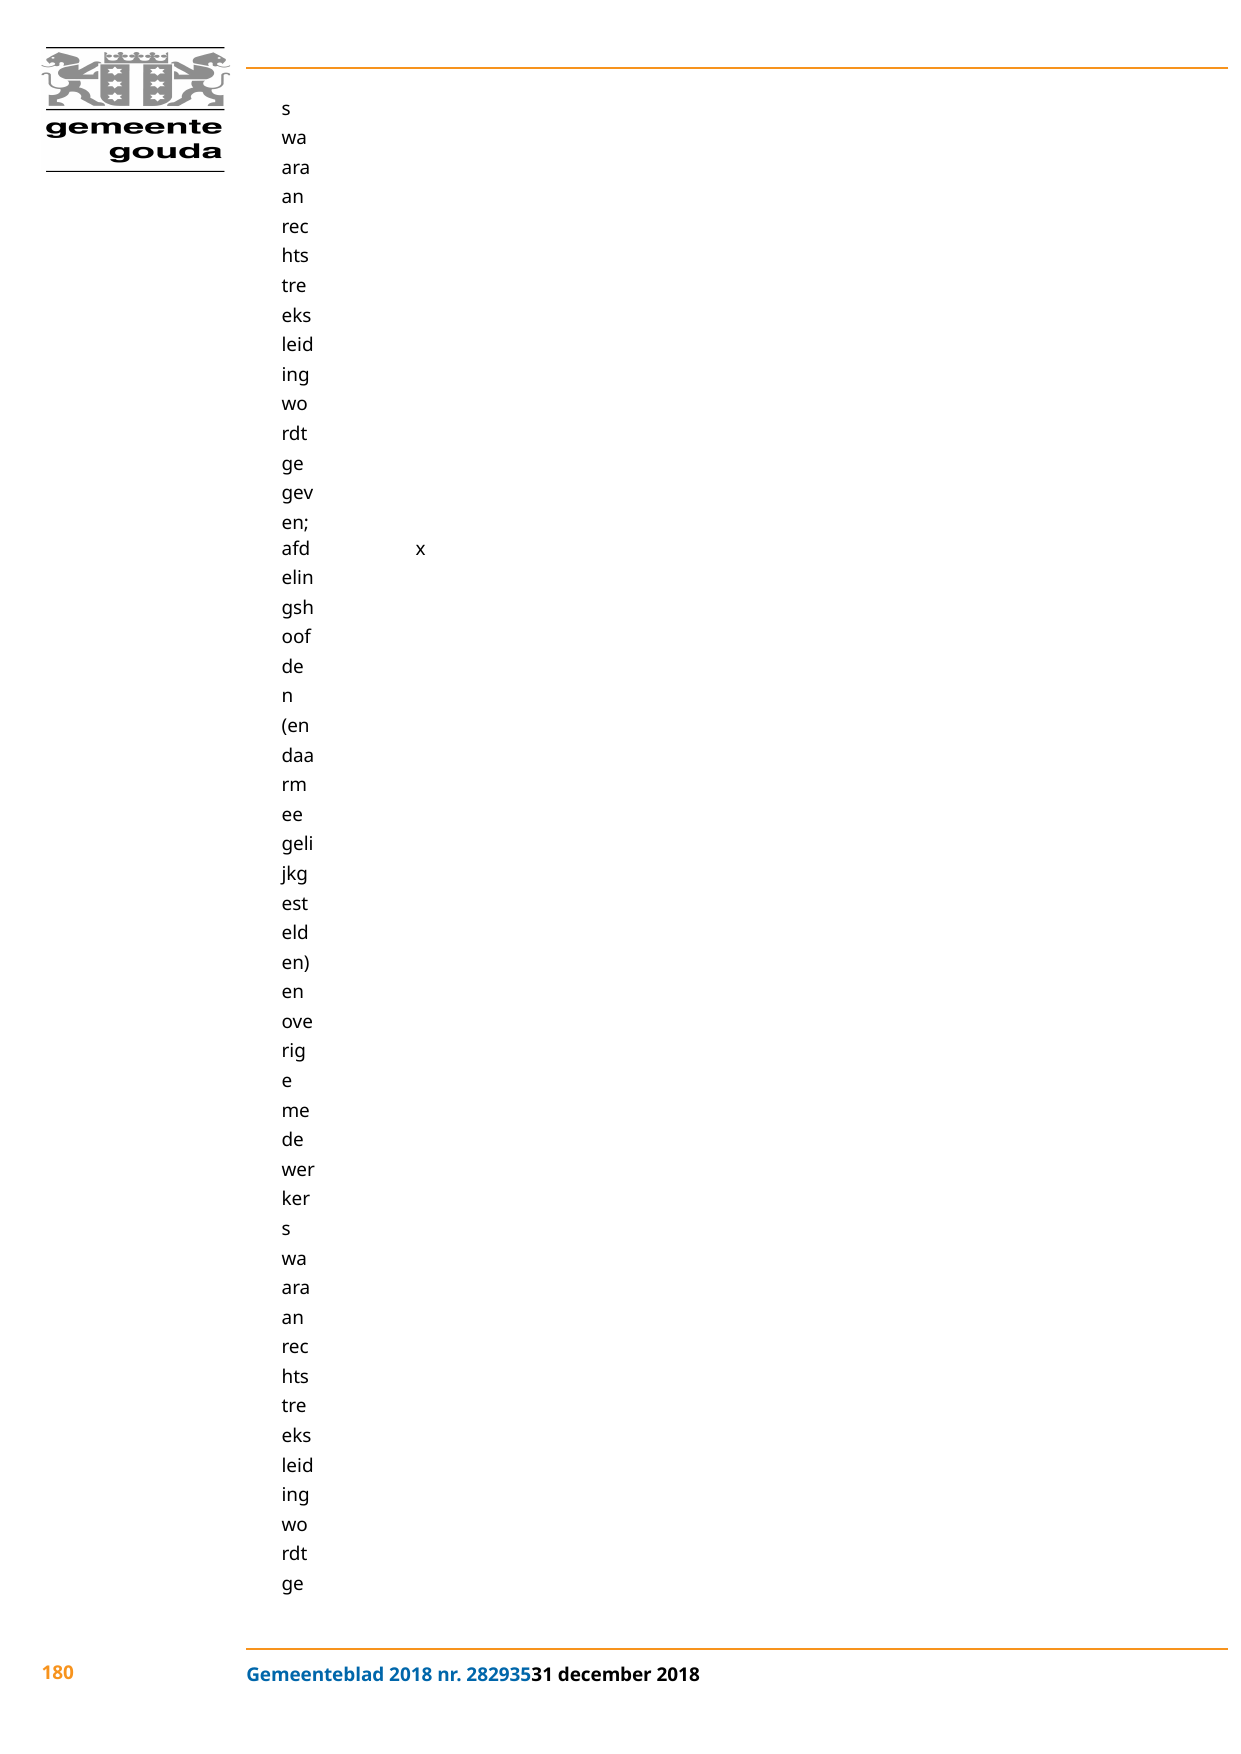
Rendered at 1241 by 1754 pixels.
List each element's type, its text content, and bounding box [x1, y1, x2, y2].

table_cell [449, 95, 482, 535]
table_cell [315, 95, 348, 535]
table_cell [516, 535, 549, 1596]
table_cell [382, 535, 415, 1596]
table_cell [348, 95, 382, 535]
picture [41, 47, 231, 172]
table_cell afdelingshoofden (en daarmee gelijkgestelden) en overige medewerkers waaraan rechtstreeks leiding wordt ge [281, 535, 315, 1596]
table_cell [449, 535, 482, 1596]
table_cell s waaraan rechtstreeks leiding wordt gegeven; [281, 95, 315, 535]
table_cell [482, 95, 516, 535]
table_cell [516, 95, 549, 535]
table_cell [315, 535, 348, 1596]
table_cell [348, 535, 382, 1596]
table_cell [415, 95, 449, 535]
table_cell [248, 95, 281, 1596]
table_cell [382, 95, 415, 535]
table_cell [482, 535, 516, 1596]
table_cell x [415, 535, 449, 1596]
